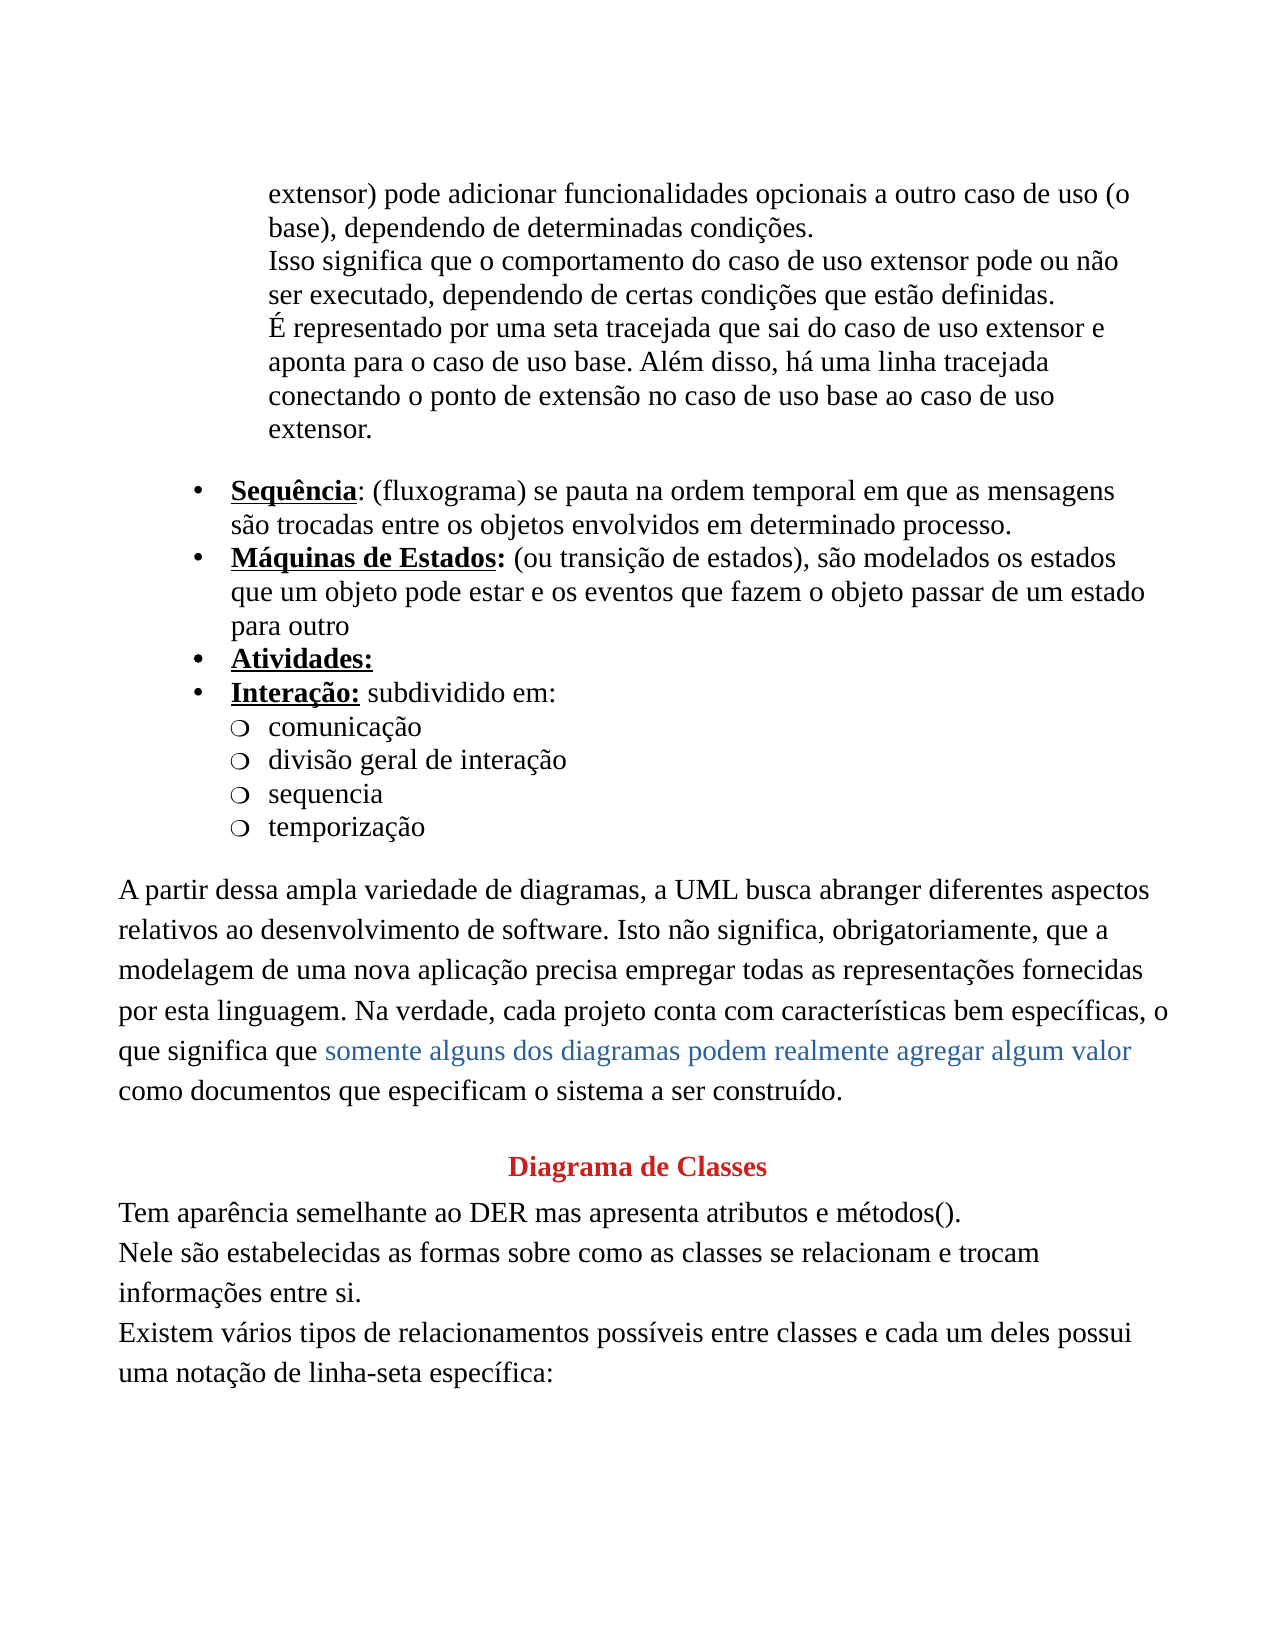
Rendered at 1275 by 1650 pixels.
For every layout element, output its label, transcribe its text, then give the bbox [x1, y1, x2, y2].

list extensor) pode adicionar funcionalidades opcionais a outro caso de uso (o base), dependendo de determinadas condições. Isso significa que o comportamento do caso de uso extensor pode ou não ser executado, dependendo de certas condições que estão definidas. É representado por uma seta tracejada que sai do caso de uso extensor e aponta para o caso de uso base. Além disso, há uma linha tracejada conectando o ponto de extensão no caso de uso base ao caso de uso extensor. [231, 176, 1157, 445]
subtitle Diagrama de Classes [118, 1149, 1157, 1182]
text A partir dessa ampla variedade de diagramas, a UML busca abranger diferentes aspectos relativos ao desenvolvimento de software. Isto não significa, obrigatoriamente, que a modelagem de uma nova aplicação precisa empregar todas as representações fornecidas por esta linguagem. Na verdade, cada projeto conta com características bem específicas, o que significa que somente alguns dos diagramas podem realmente agregar algum valor como documentos que especificam o sistema a ser construído. [118, 872, 1186, 1107]
list Interação: subdividido em: [193, 675, 1157, 709]
list sequencia [231, 776, 1157, 809]
list divisão geral de interação [231, 742, 1157, 776]
list temporização [231, 809, 1157, 872]
list Atividades: [193, 641, 1157, 675]
list Sequência: (fluxograma) se pauta na ordem temporal em que as mensagens são trocadas entre os objetos envolvidos em determinado processo. [193, 473, 1157, 541]
list comunicação [231, 709, 1157, 742]
list Máquinas de Estados: (ou transição de estados), são modelados os estados que um objeto pode estar e os eventos que fazem o objeto passar de um estado para outro [193, 541, 1157, 641]
text Tem aparência semelhante ao DER mas apresenta atributos e métodos(). Nele são estabelecidas as formas sobre como as classes se relacionam e trocam informações entre si. Existem vários tipos de relacionamentos possíveis entre classes e cada um deles possui uma notação de linha-seta específica: [118, 1195, 1157, 1389]
